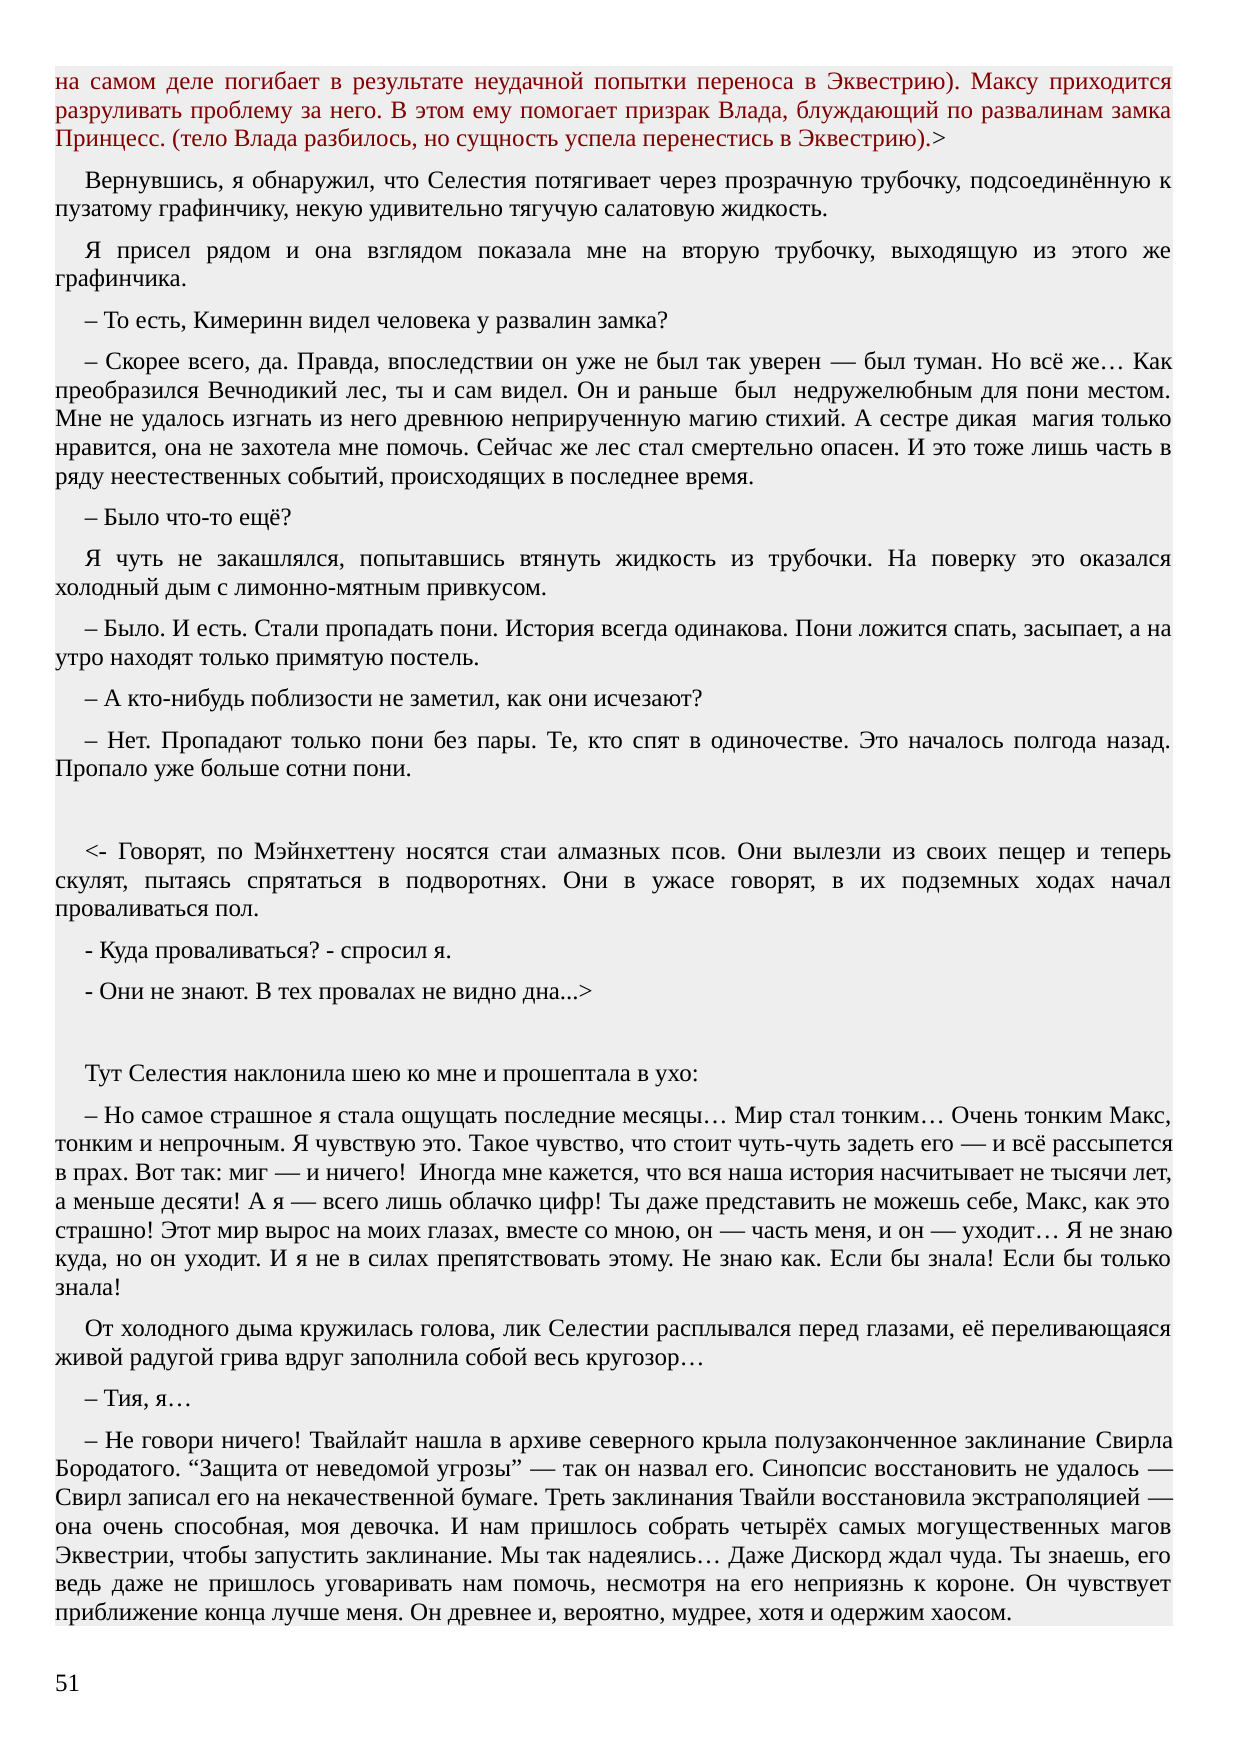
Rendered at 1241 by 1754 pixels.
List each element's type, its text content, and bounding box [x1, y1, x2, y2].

text От холодного дыма кружилась голова, лик Селестии расплывался перед глазами, её переливающаяся живой радугой грива вдруг заполнила собой весь кругозор… [55, 1313, 1173, 1371]
text – Нет. Пропадают только пони без пары. Те, кто спят в одиночестве. Это началось полгода назад. Пропало уже больше сотни пони. [55, 725, 1173, 782]
text – А кто-нибудь поблизости не заметил, как они исчезают? [55, 683, 1173, 712]
text – Было. И есть. Стали пропадать пони. История всегда одинакова. Пони ложится спать, засыпает, а на утро находят только примятую постель. [55, 613, 1173, 671]
text – Но самое страшное я стала ощущать последние месяцы… Мир стал тонким… Очень тонким Макс, тонким и непрочным. Я чувствую это. Такое чувство, что стоит чуть-чуть задеть его — и всё рассыпется в прах. Вот так: миг — и ничего! Иногда мне кажется, что вся наша история насчитывает не тысячи лет, а меньше десяти! А я — всего лишь облачко цифр! Ты даже представить не можешь себе, Макс, как это страшно! Этот мир вырос на моих глазах, вместе со мною, он — часть меня, и он — уходит… Я не знаю куда, но он уходит. И я не в силах препятствовать этому. Не знаю как. Если бы знала! Если бы только знала! [55, 1100, 1173, 1301]
text – Скорее всего, да. Правда, впоследствии он уже не был так уверен — был туман. Но всё же… Как преобразился Вечнодикий лес, ты и сам видел. Он и раньше был недружелюбным для пони местом. Мне не удалось изгнать из него древнюю неприрученную магию стихий. А сестре дикая магия только нравится, она не захотела мне помочь. Сейчас же лес стал смертельно опасен. И это тоже лишь часть в ряду неестественных событий, происходящих в последнее время. [55, 346, 1173, 490]
text – Было что-то ещё? [55, 502, 1173, 531]
text на самом деле погибает в результате неудачной попытки переноса в Эквестрию). Максу приходится разруливать проблему за него. В этом ему помогает призрак Влада, блуждающий по развалинам замка Принцесс. (тело Влада разбилось, но сущность успела перенестись в Эквестрию).> [55, 66, 1173, 152]
text - Они не знают. В тех провалах не видно дна...> [55, 976, 1173, 1005]
text <- Говорят, по Мэйнхеттену носятся стаи алмазных псов. Они вылезли из своих пещер и теперь скулят, пытаясь спрятаться в подворотнях. Они в ужасе говорят, в их подземных ходах начал проваливаться пол. [55, 836, 1173, 922]
text Я чуть не закашлялся, попытавшись втянуть жидкость из трубочки. На поверку это оказался холодный дым с лимонно-мятным привкусом. [55, 543, 1173, 601]
text Я присел рядом и она взглядом показала мне на вторую трубочку, выходящую из этого же графинчика. [55, 235, 1173, 292]
text Вернувшись, я обнаружил, что Селестия потягивает через прозрачную трубочку, подсоединённую к пузатому графинчику, некую удивительно тягучую салатовую жидкость. [55, 165, 1173, 222]
text - Куда проваливаться? - спросил я. [55, 935, 1173, 963]
text Тут Селестия наклонила шею ко мне и прошептала в ухо: [55, 1058, 1173, 1087]
text – Не говори ничего! Твайлайт нашла в архиве северного крыла полузаконченное заклинание Cвирла Бородатого. “Защита от неведомой угрозы” — так он назвал его. Синопсис восстановить не удалось — Свирл записал его на некачественной бумаге. Треть заклинания Твайли восстановила экстраполяцией — она очень способная, моя девочка. И нам пришлось собрать четырёх самых могущественных магов Эквестрии, чтобы запустить заклинание. Мы так надеялись… Даже Дискорд ждал чуда. Ты знаешь, его ведь даже не пришлось уговаривать нам помочь, несмотря на его неприязнь к короне. Он чувствует приближение конца лучше меня. Он древнее и, вероятно, мудрее, хотя и одержим хаосом. [55, 1425, 1173, 1626]
text – То есть, Кимеринн видел человека у развалин замка? [55, 305, 1173, 333]
text – Тия, я… [55, 1383, 1173, 1412]
